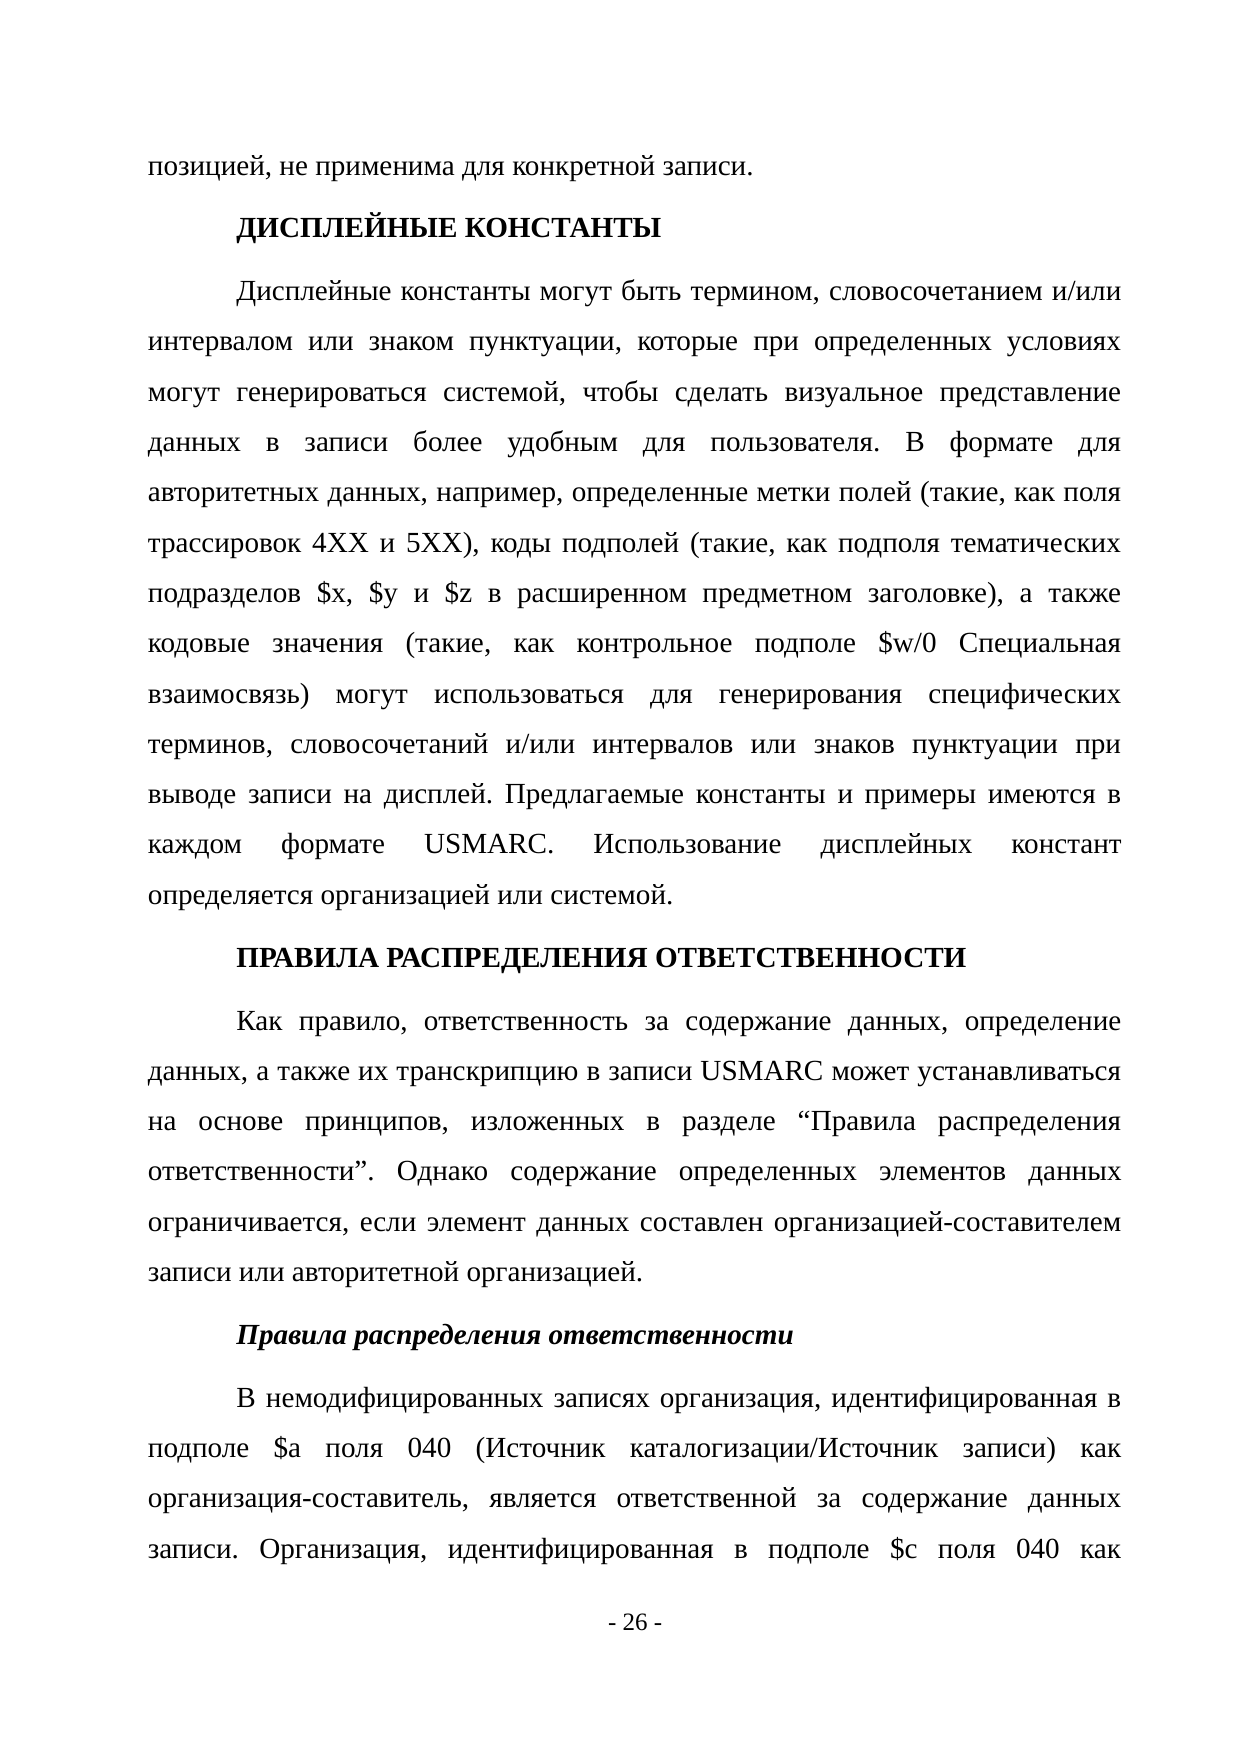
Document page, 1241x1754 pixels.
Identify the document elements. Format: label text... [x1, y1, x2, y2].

text Правила распределения ответственности [148, 1317, 1122, 1351]
text позицией, не применима для конкретной записи. [148, 148, 1122, 181]
text Как правило, ответственность за содержание данных, определение данных, а также их транскрипцию в записи USMARC может устанавливаться на основе принципов, изложенных в разделе “Правила распределения ответственности”. Однако содержание определенных элементов данных ограничивается, если элемент данных составлен организацией-составителем записи или авторитетной организацией. [148, 1003, 1122, 1288]
text Дисплейные константы могут быть термином, словосочетанием и/или интервалом или знаком пунктуации, которые при определенных условиях могут генерироваться системой, чтобы сделать визуальное представление данных в записи более удобным для пользователя. В формате для авторитетных данных, например, определенные метки полей (такие, как поля трассировок 4ХХ и 5ХХ), коды подполей (такие, как подполя тематических подразделов $x, $y и $z в расширенном предметном заголовке), а также кодовые значения (такие, как контрольное подполе $w/0 Специальная взаимосвязь) могут использоваться для генерирования специфических терминов, словосочетаний и/или интервалов или знаков пунктуации при выводе записи на дисплей. Предлагаемые константы и примеры имеются в каждом формате USMARC. Использование дисплейных констант определяется организацией или системой. [148, 273, 1122, 911]
text В немодифицированных записях организация, идентифицированная в подполе $a поля 040 (Источник каталогизации/Источник записи) как организация-составитель, является ответственной за содержание данных записи. Организация, идентифицированная в подполе $c поля 040 как [148, 1380, 1122, 1564]
text ПРАВИЛА РАСПРЕДЕЛЕНИЯ ОТВЕТСТВЕННОСТИ [148, 940, 1122, 973]
text ДИСПЛЕЙНЫЕ КОНСТАНТЫ [148, 210, 1122, 244]
